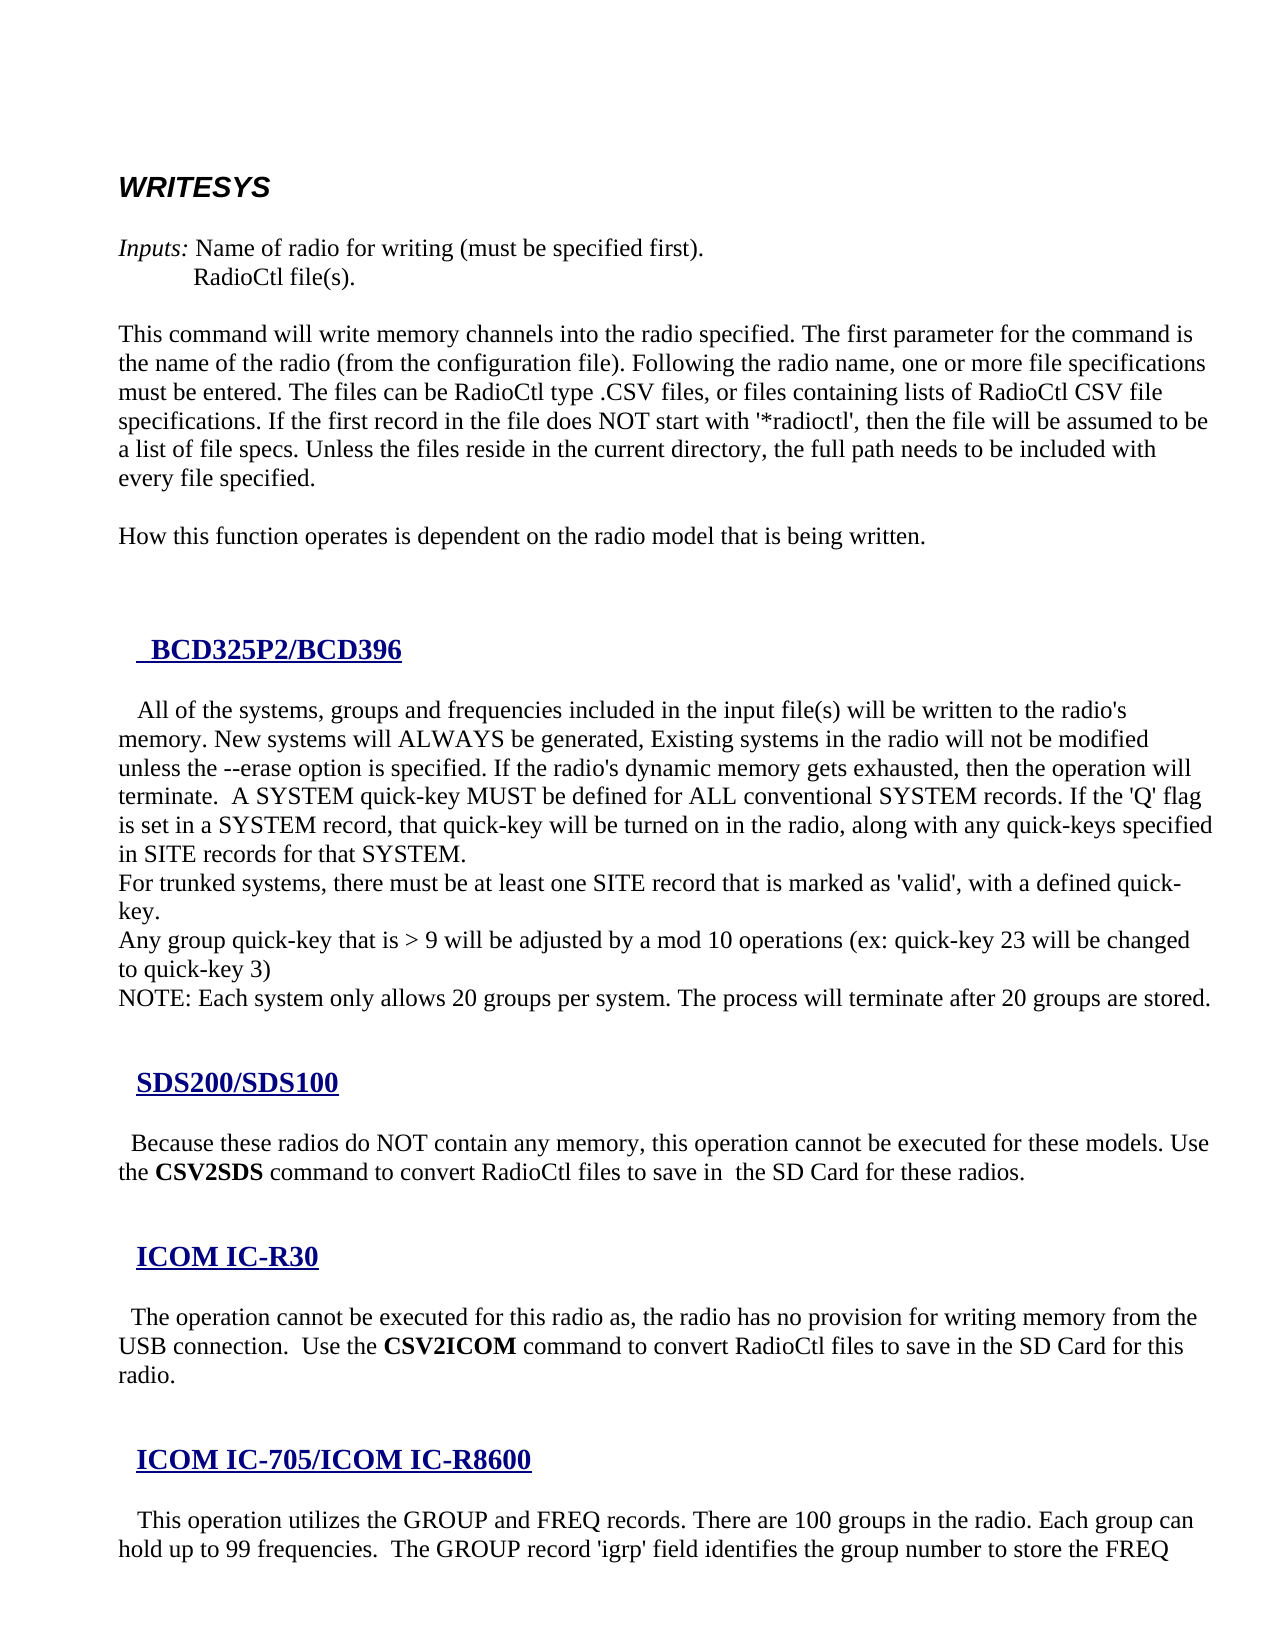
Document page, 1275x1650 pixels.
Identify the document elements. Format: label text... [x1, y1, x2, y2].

subtitle ICOM IC-R30 [136, 1239, 1216, 1273]
text Because these radios do NOT contain any memory, this operation cannot be executed for these models. Use the CSV2SDS command to convert RadioCtl files to save in the SD Card for these radios. [118, 1128, 1216, 1186]
subtitle ICOM IC-705/ICOM IC-R8600 [136, 1442, 1216, 1476]
subtitle SDS200/SDS100 [136, 1065, 1216, 1099]
text All of the systems, groups and frequencies included in the input file(s) will be written to the radio's memory. New systems will ALWAYS be generated, Existing systems in the radio will not be modified unless the --erase option is specified. If the radio's dynamic memory gets exhausted, then the operation will terminate. A SYSTEM quick-key MUST be defined for ALL conventional SYSTEM records. If the 'Q' flag is set in a SYSTEM record, that quick-key will be turned on in the radio, along with any quick-keys specified in SITE records for that SYSTEM. For trunked systems, there must be at least one SITE record that is marked as 'valid', with a defined quick-key. Any group quick-key that is > 9 will be adjusted by a mod 10 operations (ex: quick-key 23 will be changed to quick-key 3) NOTE: Each system only allows 20 groups per system. The process will terminate after 20 groups are stored. [118, 695, 1216, 1011]
subtitle WRITESYS [118, 170, 1216, 204]
text How this function operates is dependent on the radio model that is being written. [118, 521, 1216, 549]
text This operation utilizes the GROUP and FREQ records. There are 100 groups in the radio. Each group can hold up to 99 frequencies. The GROUP record 'igrp' field identifies the group number to store the FREQ [118, 1505, 1216, 1563]
subtitle BCD325P2/BCD396 [136, 632, 1216, 666]
text Inputs: Name of radio for writing (must be specified first). RadioCtl file(s). [118, 233, 1216, 291]
text The operation cannot be executed for this radio as, the radio has no provision for writing memory from the USB connection. Use the CSV2ICOM command to convert RadioCtl files to save in the SD Card for this radio. [118, 1302, 1216, 1389]
text This command will write memory channels into the radio specified. The first parameter for the command is the name of the radio (from the configuration file). Following the radio name, one or more file specifications must be entered. The files can be RadioCtl type .CSV files, or files containing lists of RadioCtl CSV file specifications. If the first record in the file does NOT start with '*radioctl', then the file will be assumed to be a list of file specs. Unless the files reside in the current directory, the full path needs to be included with every file specified. [118, 319, 1216, 492]
